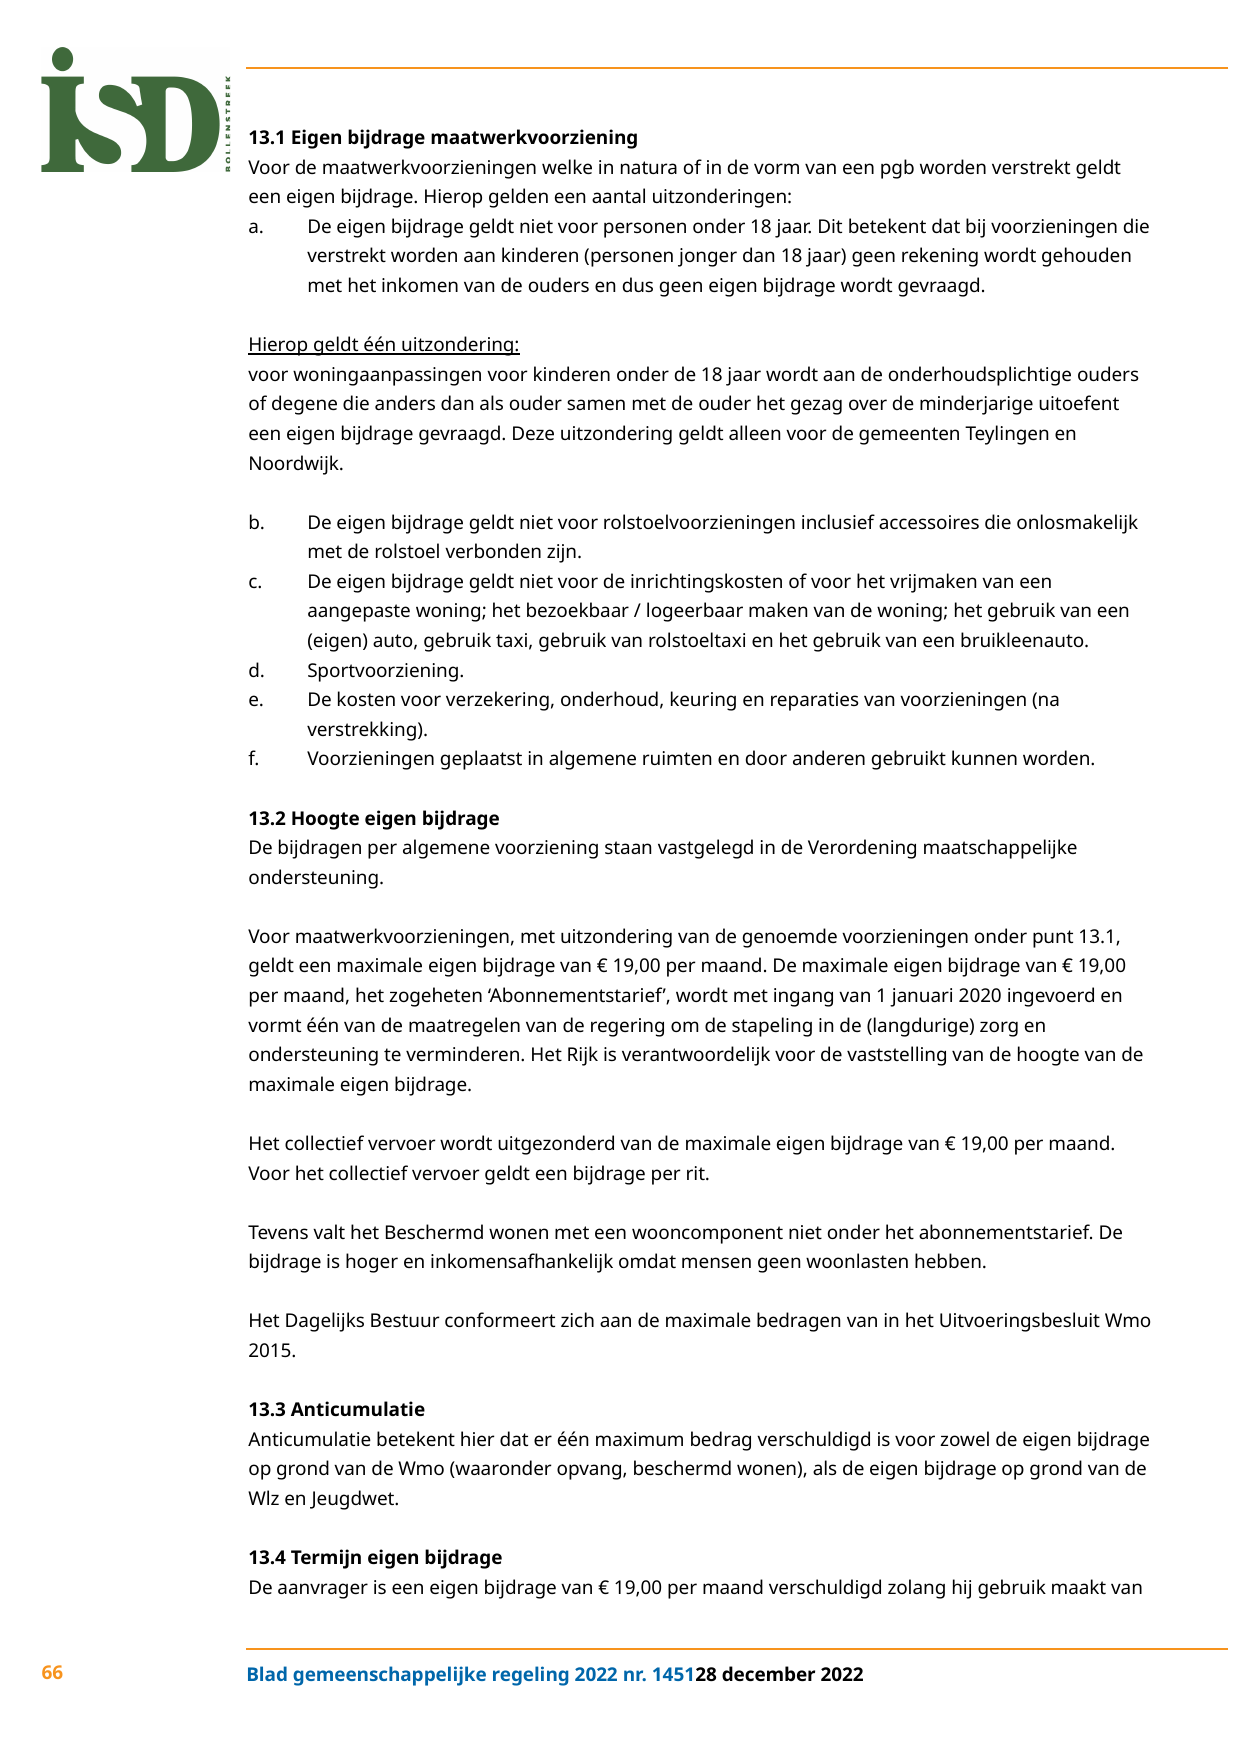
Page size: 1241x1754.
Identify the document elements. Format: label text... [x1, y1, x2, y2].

text Voor de maatwerkvoorzieningen welke in natura of in de vorm van een pgb worden verstrekt geldt een eigen bijdrage. Hierop gelden een aantal uitzonderingen: [248, 154, 1152, 209]
text Het collectief vervoer wordt uitgezonderd van de maximale eigen bijdrage van € 19,00 per maand. Voor het collectief vervoer geldt een bijdrage per rit. [248, 1130, 1152, 1186]
text Anticumulatie betekent hier dat er één maximum bedrag verschuldigd is voor zowel de eigen bijdrage op grond van de Wmo (waaronder opvang, beschermd wonen), als de eigen bijdrage op grond van de Wlz en Jeugdwet. [248, 1426, 1152, 1511]
list De eigen bijdrage geldt niet voor personen onder 18 jaar. Dit betekent dat bij voorzieningen die verstrekt worden aan kinderen (personen jonger dan 18 jaar) geen rekening wordt gehouden met het inkomen van de ouders en dus geen eigen bijdrage wordt gevraagd. [248, 213, 1152, 298]
list De eigen bijdrage geldt niet voor rolstoelvoorzieningen inclusief accessoires die onlosmakelijk met de rolstoel verbonden zijn. [248, 509, 1152, 564]
text 13.4 Termijn eigen bijdrage [248, 1544, 1152, 1570]
text Het Dagelijks Bestuur conformeert zich aan de maximale bedragen van in het Uitvoeringsbesluit Wmo 2015. [248, 1308, 1152, 1363]
list Voorzieningen geplaatst in algemene ruimten en door anderen gebruikt kunnen worden. [248, 746, 1152, 771]
text Tevens valt het Beschermd wonen met een wooncomponent niet onder het abonnementstarief. De bijdrage is hoger en inkomensafhankelijk omdat mensen geen woonlasten hebben. [248, 1219, 1152, 1274]
text De bijdragen per algemene voorziening staan vastgelegd in de Verordening maatschappelijke ondersteuning. [248, 834, 1152, 890]
text 13.3 Anticumulatie [248, 1396, 1152, 1422]
list Sportvoorziening. [248, 657, 1152, 683]
picture [41, 47, 231, 172]
text voor woningaanpassingen voor kinderen onder de 18 jaar wordt aan de onderhoudsplichtige ouders of degene die anders dan als ouder samen met de ouder het gezag over de minderjarige uitoefent een eigen bijdrage gevraagd. Deze uitzondering geldt alleen voor de gemeenten Teylingen en Noordwijk. [248, 361, 1152, 476]
text Voor maatwerkvoorzieningen, met uitzondering van de genoemde voorzieningen onder punt 13.1, geldt een maximale eigen bijdrage van € 19,00 per maand. De maximale eigen bijdrage van € 19,00 per maand, het zogeheten ‘Abonnementstarief’, wordt met ingang van 1 januari 2020 ingevoerd en vormt één van de maatregelen van de regering om de stapeling in de (langdurige) zorg en ondersteuning te verminderen. Het Rijk is verantwoordelijk voor de vaststelling van de hoogte van de maximale eigen bijdrage. [248, 923, 1152, 1097]
text 13.2 Hoogte eigen bijdrage [248, 805, 1152, 831]
text Hierop geldt één uitzondering: [248, 331, 1152, 357]
text 13.1 Eigen bijdrage maatwerkvoorziening [248, 124, 1152, 150]
text De aanvrager is een eigen bijdrage van € 19,00 per maand verschuldigd zolang hij gebruik maakt van [248, 1574, 1152, 1600]
list De eigen bijdrage geldt niet voor de inrichtingskosten of voor het vrijmaken van een aangepaste woning; het bezoekbaar / logeerbaar maken van de woning; het gebruik van een (eigen) auto, gebruik taxi, gebruik van rolstoeltaxi en het gebruik van een bruikleenauto. [248, 568, 1152, 653]
list De kosten voor verzekering, onderhoud, keuring en reparaties van voorzieningen (na verstrekking). [248, 686, 1152, 742]
